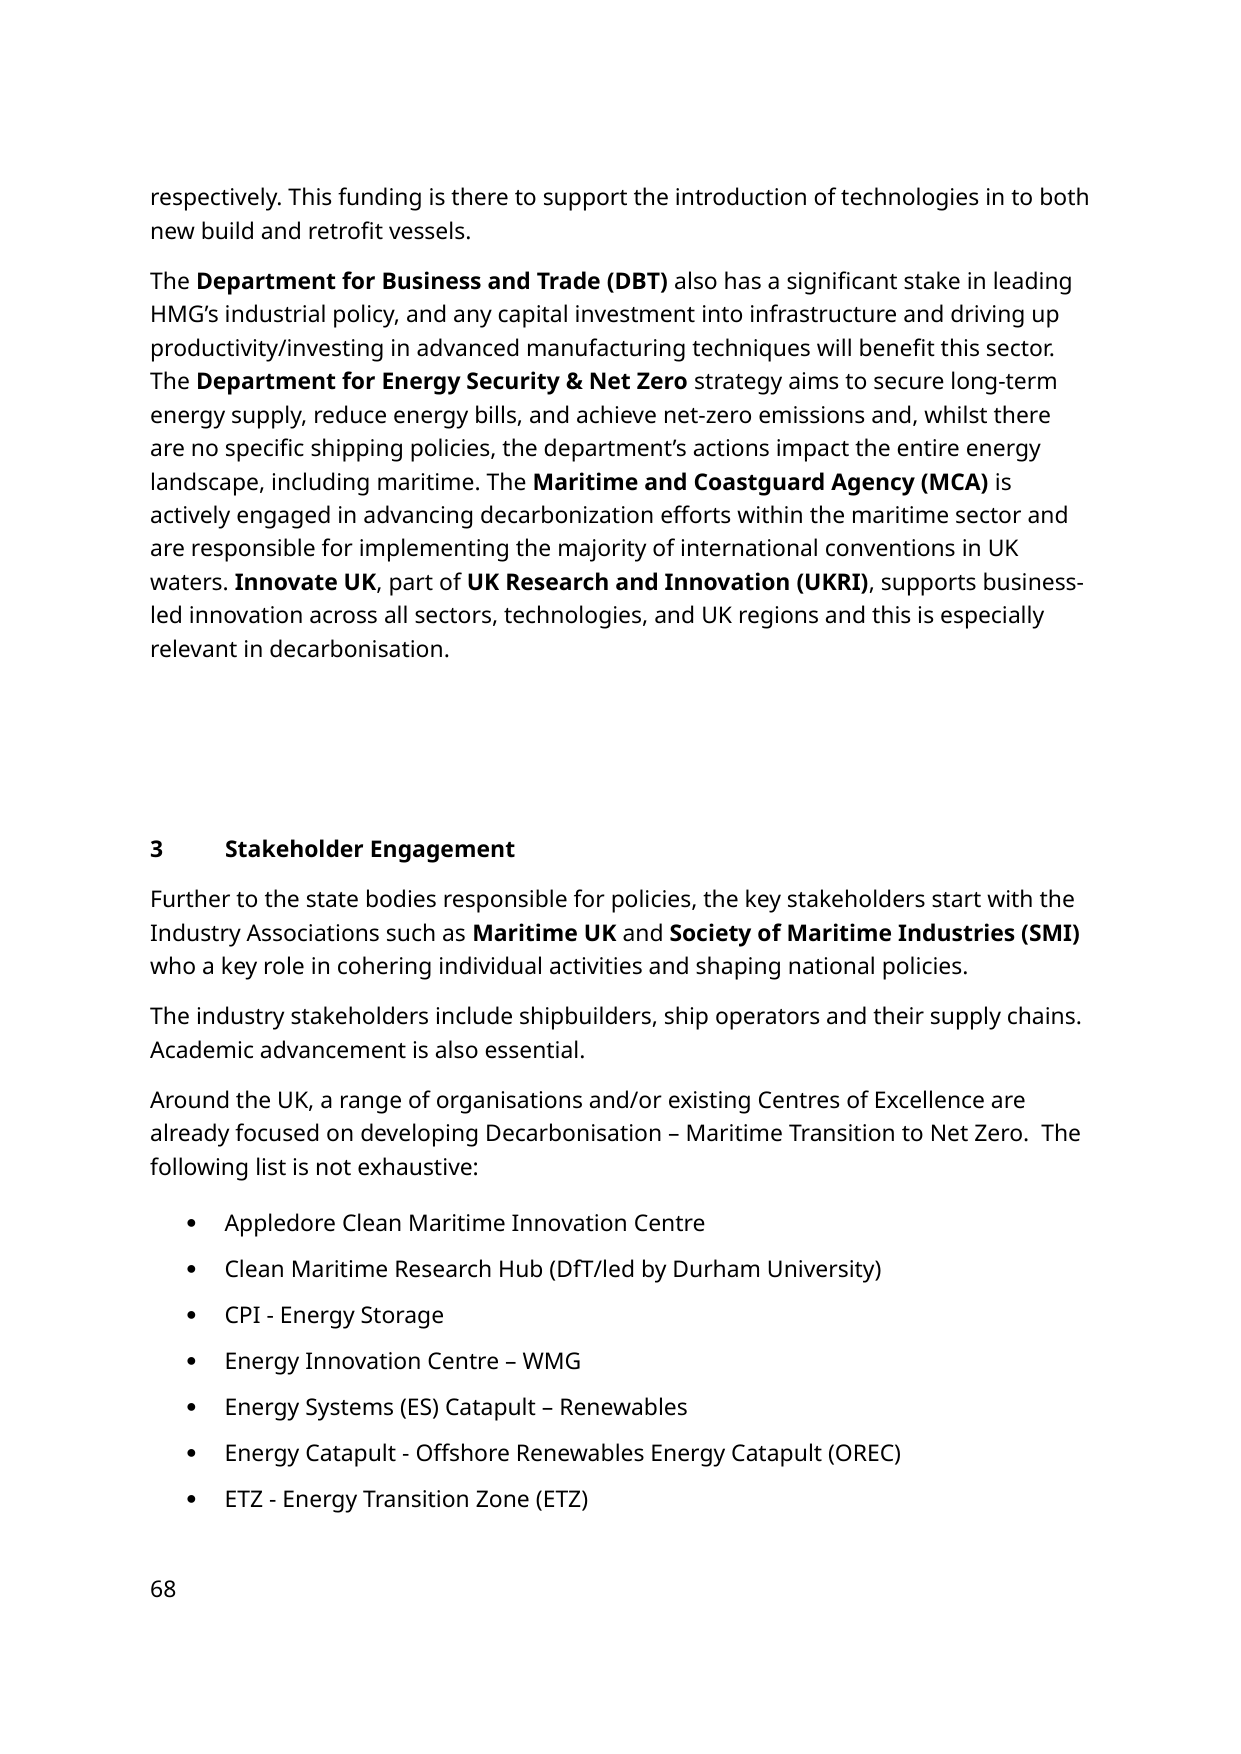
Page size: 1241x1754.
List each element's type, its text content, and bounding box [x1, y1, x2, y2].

list ETZ - Energy Transition Zone (ETZ) [187, 1482, 1090, 1514]
text The Department for Business and Trade (DBT) also has a significant stake in leading HMG’s industrial policy, and any capital investment into infrastructure and driving up productivity/investing in advanced manufacturing techniques will benefit this sector. The Department for Energy Security & Net Zero strategy aims to secure long-term energy supply, reduce energy bills, and achieve net-zero emissions and, whilst there are no specific shipping policies, the department’s actions impact the entire energy landscape, including maritime. The Maritime and Coastguard Agency (MCA) is actively engaged in advancing decarbonization efforts within the maritime sector and are responsible for implementing the majority of international conventions in UK waters. Innovate UK, part of UK Research and Innovation (UKRI), supports business-led innovation across all sectors, technologies, and UK regions and this is especially relevant in decarbonisation. [150, 265, 1090, 664]
list Appledore Clean Maritime Innovation Centre [187, 1207, 1090, 1238]
text The industry stakeholders include shipbuilders, ship operators and their supply chains. Academic advancement is also essential. [150, 1000, 1090, 1065]
list Energy Systems (ES) Catapult – Renewables [187, 1391, 1090, 1422]
text Around the UK, a range of organisations and/or existing Centres of Excellence are already focused on developing Decarbonisation – Maritime Transition to Net Zero. The following list is not exhaustive: [150, 1084, 1090, 1182]
text respectively. This funding is there to support the introduction of technologies in to both new build and retrofit vessels. [150, 181, 1090, 246]
list Clean Maritime Research Hub (DfT/led by Durham University) [187, 1253, 1090, 1284]
list Energy Innovation Centre – WMG [187, 1345, 1090, 1376]
list Energy Catapult - Offshore Renewables Energy Catapult (OREC) [187, 1437, 1090, 1468]
text 3 Stakeholder Engagement [150, 833, 1090, 864]
list CPI - Energy Storage [187, 1299, 1090, 1330]
text Further to the state bodies responsible for policies, the key stakeholders start with the Industry Associations such as Maritime UK and Society of Maritime Industries (SMI) who a key role in cohering individual activities and shaping national policies. [150, 883, 1090, 981]
